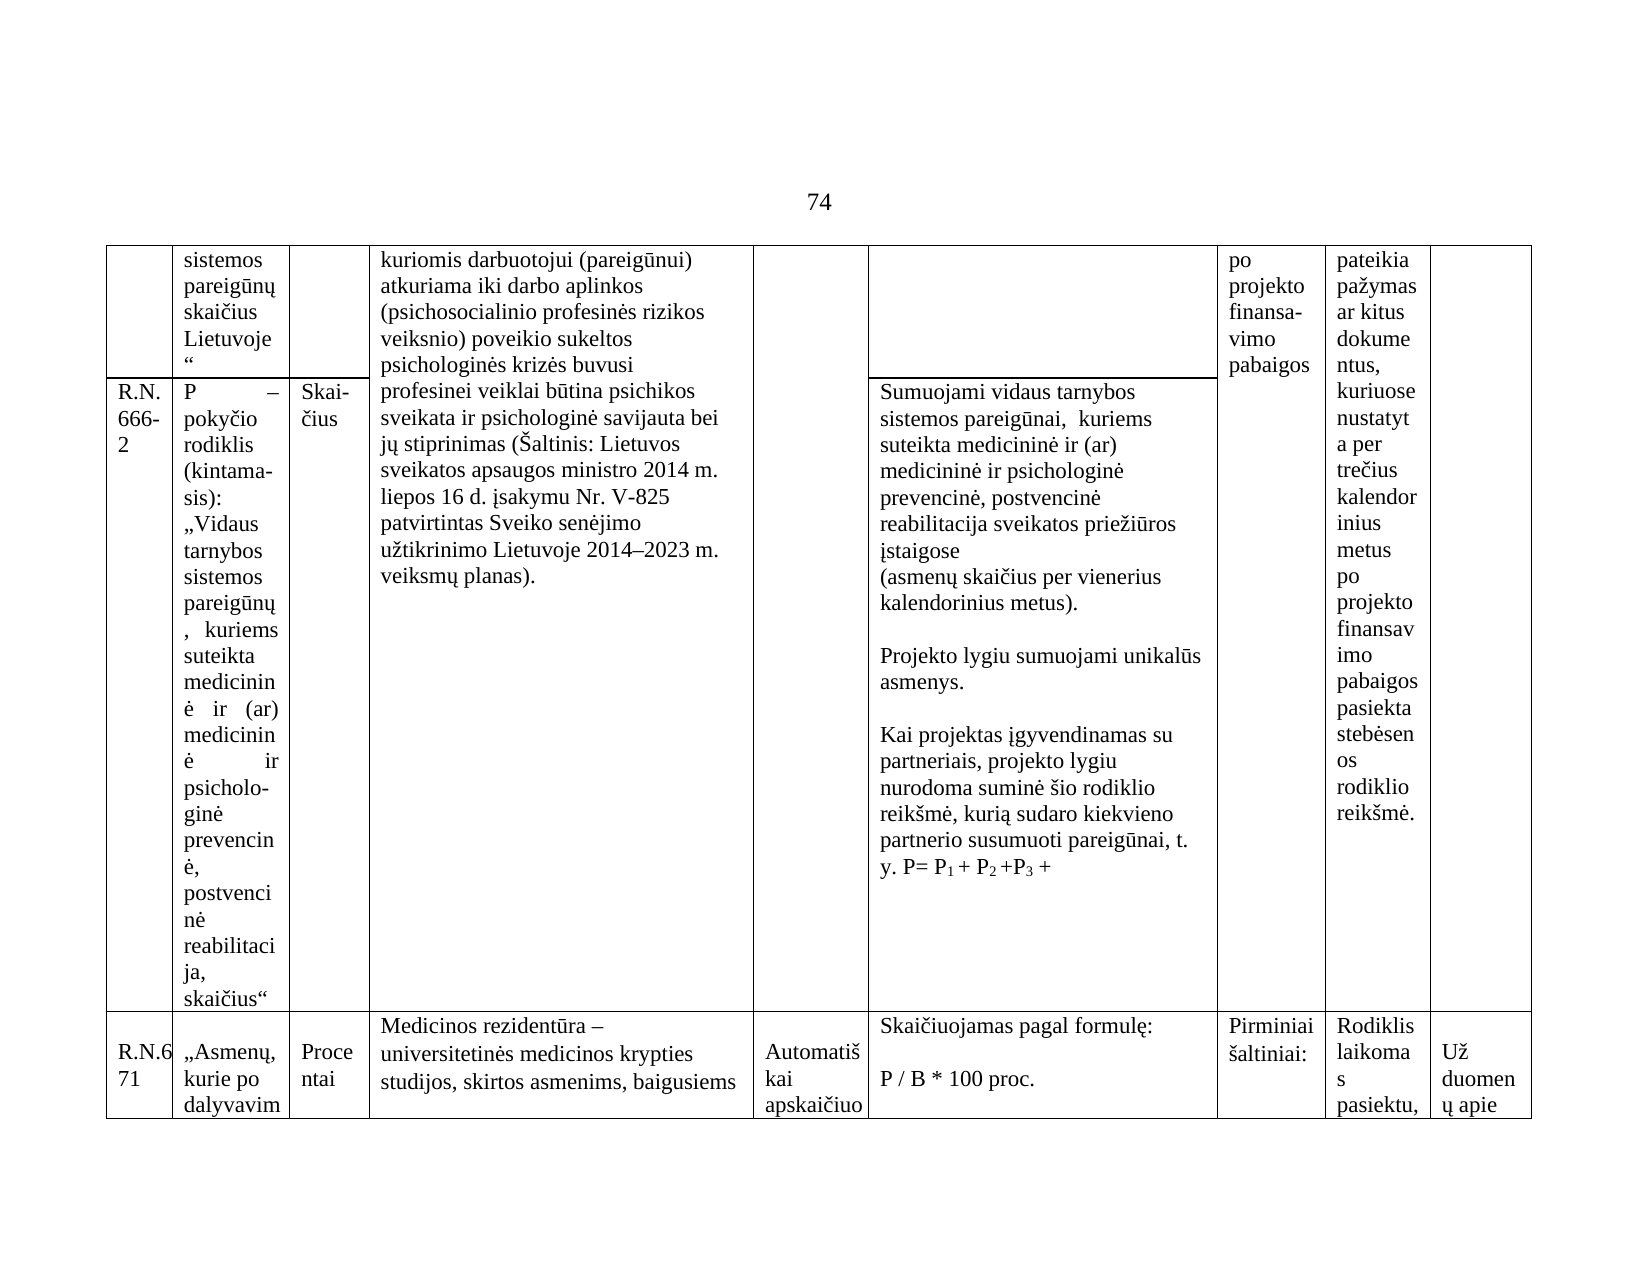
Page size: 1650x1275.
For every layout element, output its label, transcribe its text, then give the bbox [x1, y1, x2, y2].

table_cell [869, 246, 1217, 377]
table_cell [107, 246, 172, 377]
table_cell Medicinos rezidentūra – universitetinės medicinos krypties studijos, skirtos asmenims, baigusiems [370, 1012, 753, 1117]
table_cell Automatiškai apskaičiuo [754, 1012, 868, 1117]
table_cell Rodiklis laikomas pasiektu, [1326, 1012, 1430, 1117]
table_cell [754, 246, 868, 1011]
table_cell Sumuojami vidaus tarnybos sistemos pareigūnai, kuriems suteikta medicininė ir (ar) medicininė ir psichologinė prevencinė, postvencinė reabilitacija sveikatos priežiūros įstaigose (asmenų skaičius per vienerius kalendorinius metus). Projekto lygiu sumuojami unikalūs asmenys. Kai projektas įgyvendinamas su partneriais, projekto lygiu nurodoma suminė šio rodiklio reikšmė, kurią sudaro kiekvieno partnerio susumuoti pareigūnai, t. y. P= P1 + P2 +P3 + [869, 379, 1217, 1011]
table_cell „Asmenų, kurie po dalyvavim [173, 1012, 289, 1117]
table_cell sistemos pareigūnų skaičius Lietuvoje“ [173, 246, 289, 377]
table_cell Už duomenų apie [1431, 1012, 1531, 1117]
table_cell Pirminiai šaltiniai: [1218, 1012, 1325, 1117]
table_cell [290, 246, 369, 377]
table_cell [1431, 246, 1531, 1011]
table_cell po projekto finansa-vimo pabaigos [1218, 246, 1325, 1011]
table_cell kuriomis darbuotojui (pareigūnui) atkuriama iki darbo aplinkos (psichosocialinio profesinės rizikos veiksnio) poveikio sukeltos psichologinės krizės buvusi profesinei veiklai būtina psichikos sveikata ir psichologinė savijauta bei jų stiprinimas (Šaltinis: Lietuvos sveikatos apsaugos ministro 2014 m. liepos 16 d. įsakymu Nr. V-825 patvirtintas Sveiko senėjimo užtikrinimo Lietuvoje 2014–2023 m. veiksmų planas). [370, 246, 753, 1011]
table_cell Skai-čius [290, 379, 369, 1011]
table_cell pateikia pažymas ar kitus dokumentus, kuriuose nustatyta per trečius kalendorinius metus po projekto finansavimo pabaigos pasiekta stebėsenos rodiklio reikšmė. [1326, 246, 1430, 1011]
table_cell R.N.671 [107, 1012, 172, 1117]
table_cell R.N.666-2 [107, 379, 172, 1011]
table_cell Procentai [290, 1012, 369, 1117]
table_cell Skaičiuojamas pagal formulę: P / B * 100 proc. [869, 1012, 1217, 1117]
table_cell P – pokyčio rodiklis (kintama-sis): „Vidaus tarnybos sistemos pareigūnų, kuriems suteikta medicininė ir (ar) medicininė ir psicholo-ginė prevencinė, postvencinė reabilitacija, skaičius“ [173, 379, 289, 1011]
